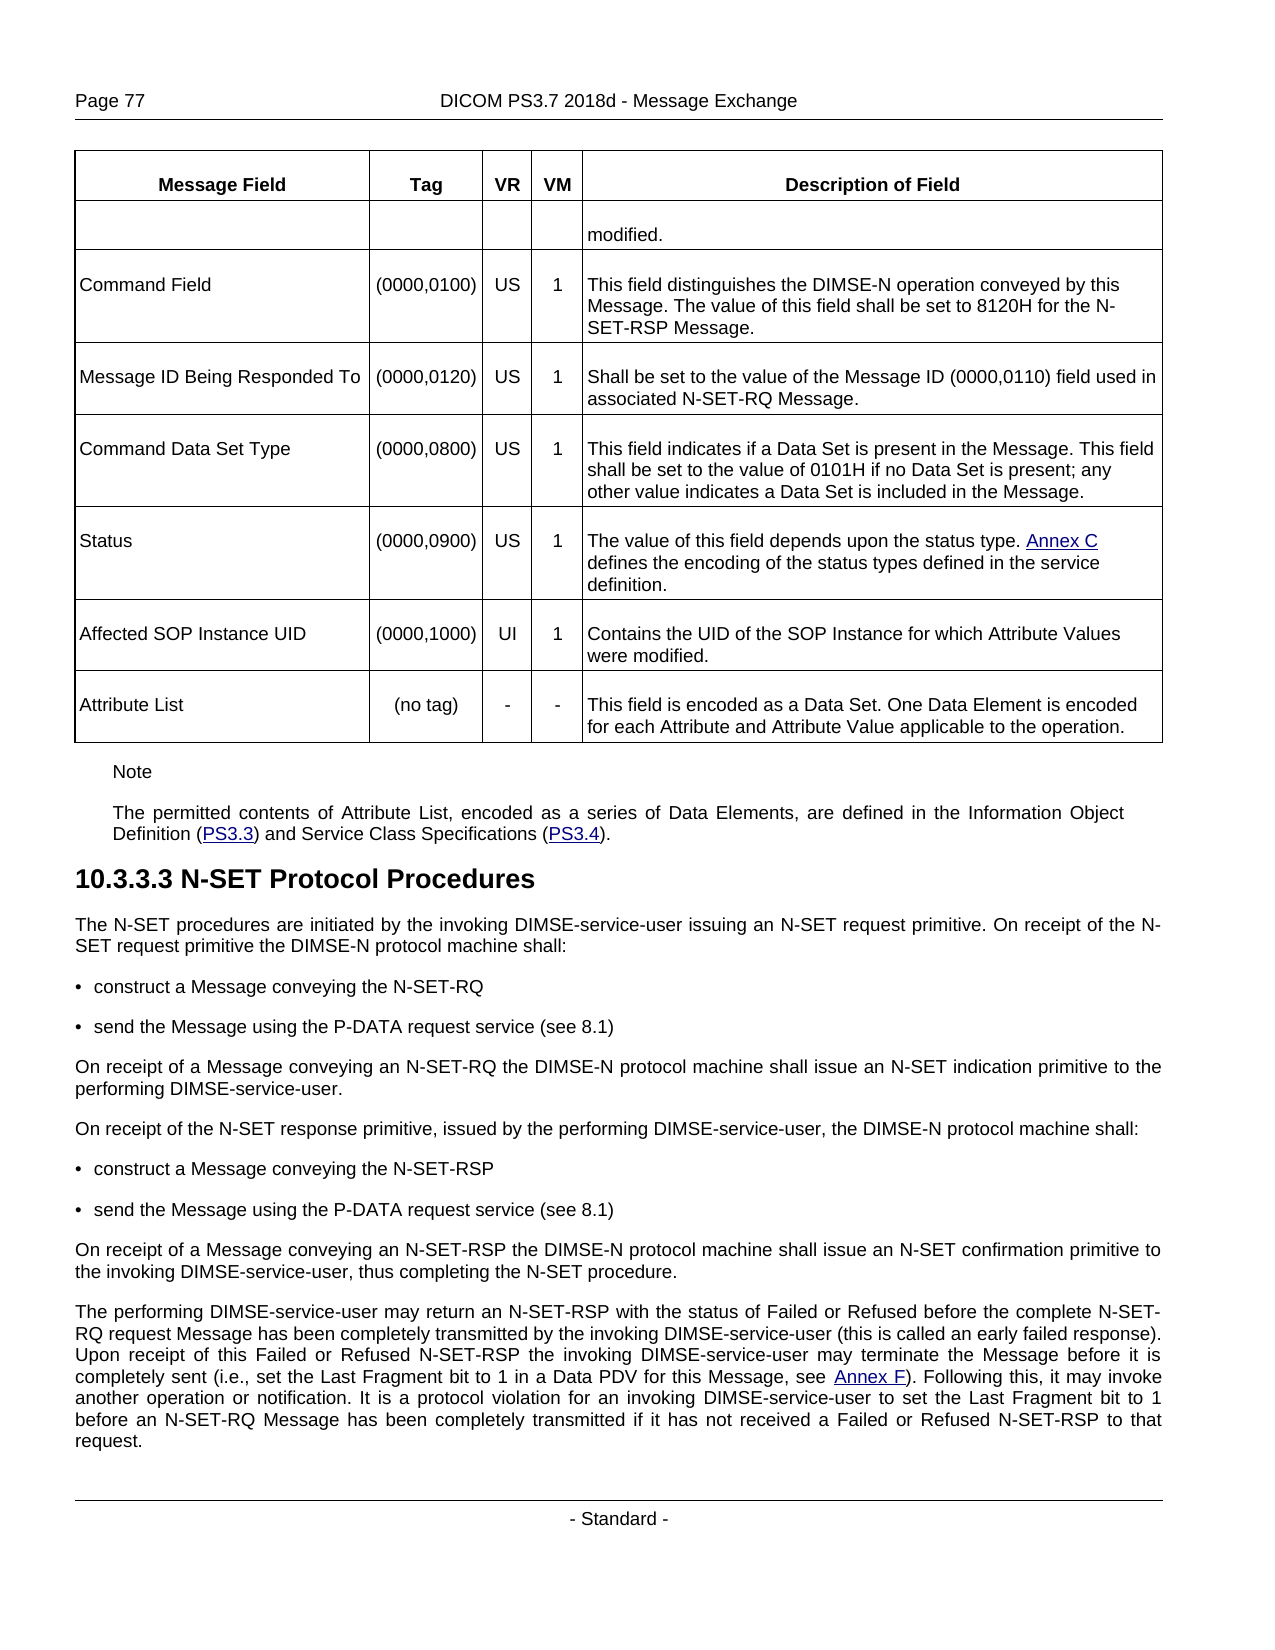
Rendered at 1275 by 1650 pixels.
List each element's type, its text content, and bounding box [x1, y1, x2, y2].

table_cell Attribute List [76, 671, 369, 742]
text 10.3.3.3 N-SET Protocol Procedures [75, 863, 1162, 895]
table_cell Command Field [76, 250, 369, 342]
text The performing DIMSE-service-user may return an N-SET-RSP with the status of Failed or Refused before the complete N-SET-RQ request Message has been completely transmitted by the invoking DIMSE-service-user (this is called an early failed response). Upon receipt of this Failed or Refused N-SET-RSP the invoking DIMSE-service-user may terminate the Message before it is completely sent (i.e., set the Last Fragment bit to 1 in a Data PDV for this Message, see Annex F). Following this, it may invoke another operation or notification. It is a protocol violation for an invoking DIMSE-service-user to set the Last Fragment bit to 1 before an N-SET-RQ Message has been completely transmitted if it has not received a Failed or Refused N-SET-RSP to that request. [75, 1301, 1162, 1452]
table_cell [76, 201, 369, 249]
table_header VM [532, 151, 582, 200]
table_cell (0000,0100) [370, 250, 482, 342]
table_cell Affected SOP Instance UID [76, 600, 369, 670]
table_cell (0000,0900) [370, 507, 482, 599]
table_cell UI [483, 600, 531, 670]
table_cell (0000,1000) [370, 600, 482, 670]
table_cell US [483, 250, 531, 342]
table_cell US [483, 507, 531, 599]
text The permitted contents of Attribute List, encoded as a series of Data Elements, are defined in the Information Object Definition (PS3.3) and Service Class Specifications (PS3.4). [112, 802, 1125, 845]
list send the Message using the P-DATA request service (see 8.1) [75, 1198, 1162, 1220]
table_cell Shall be set to the value of the Message ID (0000,0110) field used in associated N-SET-RQ Message. [583, 343, 1162, 413]
table_header Tag [370, 151, 482, 200]
table_cell This field distinguishes the DIMSE-N operation conveyed by this Message. The value of this field shall be set to 8120H for the N-SET-RSP Message. [583, 250, 1162, 342]
table_cell [370, 201, 482, 249]
table_cell 1 [532, 343, 582, 413]
list send the Message using the P-DATA request service (see 8.1) [75, 1016, 1162, 1037]
table_cell [483, 201, 531, 249]
table_cell Message ID Being Responded To [76, 343, 369, 413]
table_cell 1 [532, 600, 582, 670]
table_cell This field indicates if a Data Set is present in the Message. This field shall be set to the value of 0101H if no Data Set is present; any other value indicates a Data Set is included in the Message. [583, 415, 1162, 506]
text On receipt of a Message conveying an N-SET-RQ the DIMSE-N protocol machine shall issue an N-SET indication primitive to the performing DIMSE-service-user. [75, 1056, 1162, 1099]
table_cell US [483, 343, 531, 413]
table_cell (no tag) [370, 671, 482, 742]
table_cell (0000,0120) [370, 343, 482, 413]
table_cell - [483, 671, 531, 742]
table_cell 1 [532, 415, 582, 506]
list construct a Message conveying the N-SET-RQ [75, 975, 1162, 997]
table_cell The value of this field depends upon the status type. Annex C defines the encoding of the status types defined in the service definition. [583, 507, 1162, 599]
table_cell (0000,0800) [370, 415, 482, 506]
text On receipt of the N-SET response primitive, issued by the performing DIMSE-service-user, the DIMSE-N protocol machine shall: [75, 1118, 1162, 1139]
table_cell 1 [532, 507, 582, 599]
table_cell Status [76, 507, 369, 599]
table_cell This field is encoded as a Data Set. One Data Element is encoded for each Attribute and Attribute Value applicable to the operation. [583, 671, 1162, 742]
table_cell modified. [583, 201, 1162, 249]
text Note [112, 761, 1125, 783]
table_cell Command Data Set Type [76, 415, 369, 506]
text The N-SET procedures are initiated by the invoking DIMSE-service-user issuing an N-SET request primitive. On receipt of the N-SET request primitive the DIMSE-N protocol machine shall: [75, 913, 1162, 957]
table_header Message Field [76, 151, 369, 200]
table_header Description of Field [583, 151, 1162, 200]
table_cell 1 [532, 250, 582, 342]
table_cell - [532, 671, 582, 742]
table_cell US [483, 415, 531, 506]
list construct a Message conveying the N-SET-RSP [75, 1158, 1162, 1180]
table_cell Contains the UID of the SOP Instance for which Attribute Values were modified. [583, 600, 1162, 670]
text On receipt of a Message conveying an N-SET-RSP the DIMSE-N protocol machine shall issue an N-SET confirmation primitive to the invoking DIMSE-service-user, thus completing the N-SET procedure. [75, 1239, 1162, 1282]
table_header VR [483, 151, 531, 200]
table_cell [532, 201, 582, 249]
